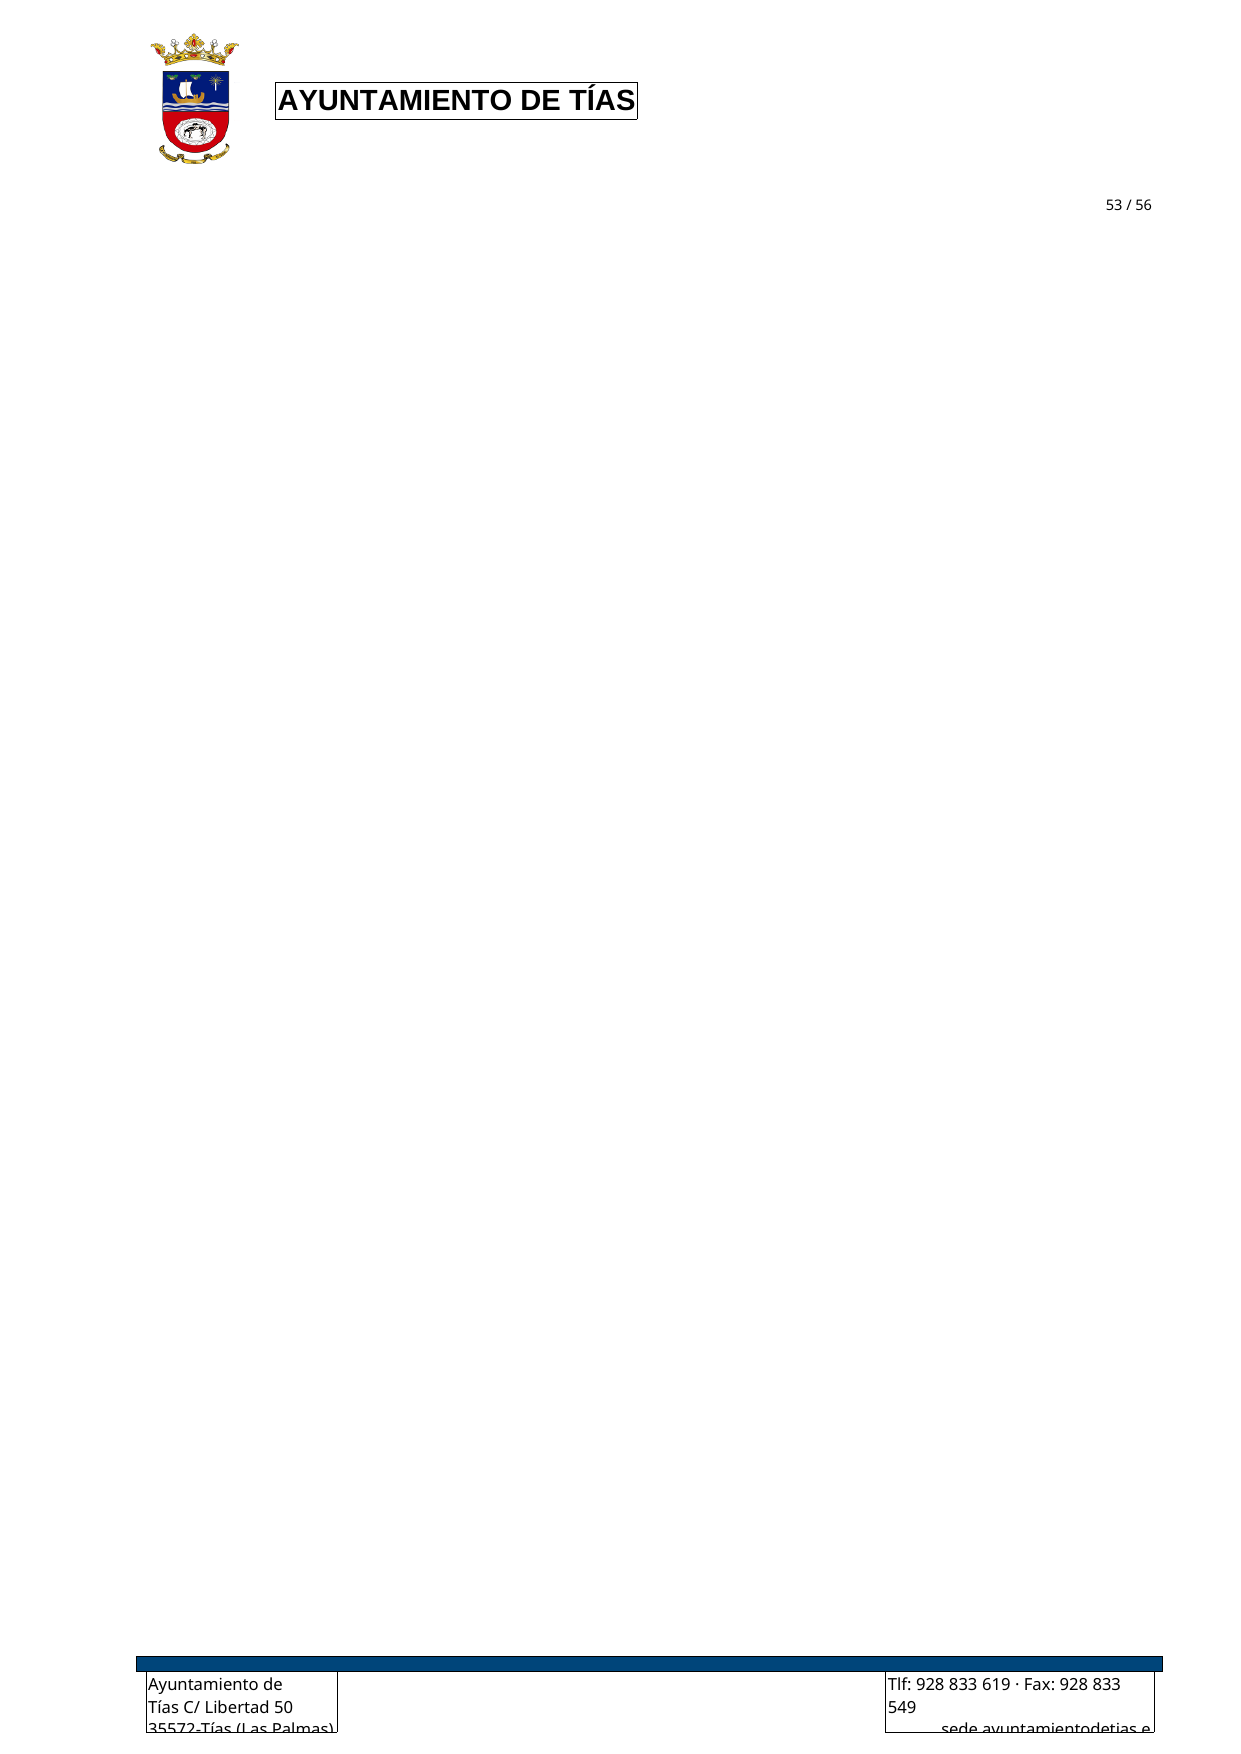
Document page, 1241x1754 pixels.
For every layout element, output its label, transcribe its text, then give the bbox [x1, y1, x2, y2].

text 53 / 56 [135, 194, 1152, 214]
